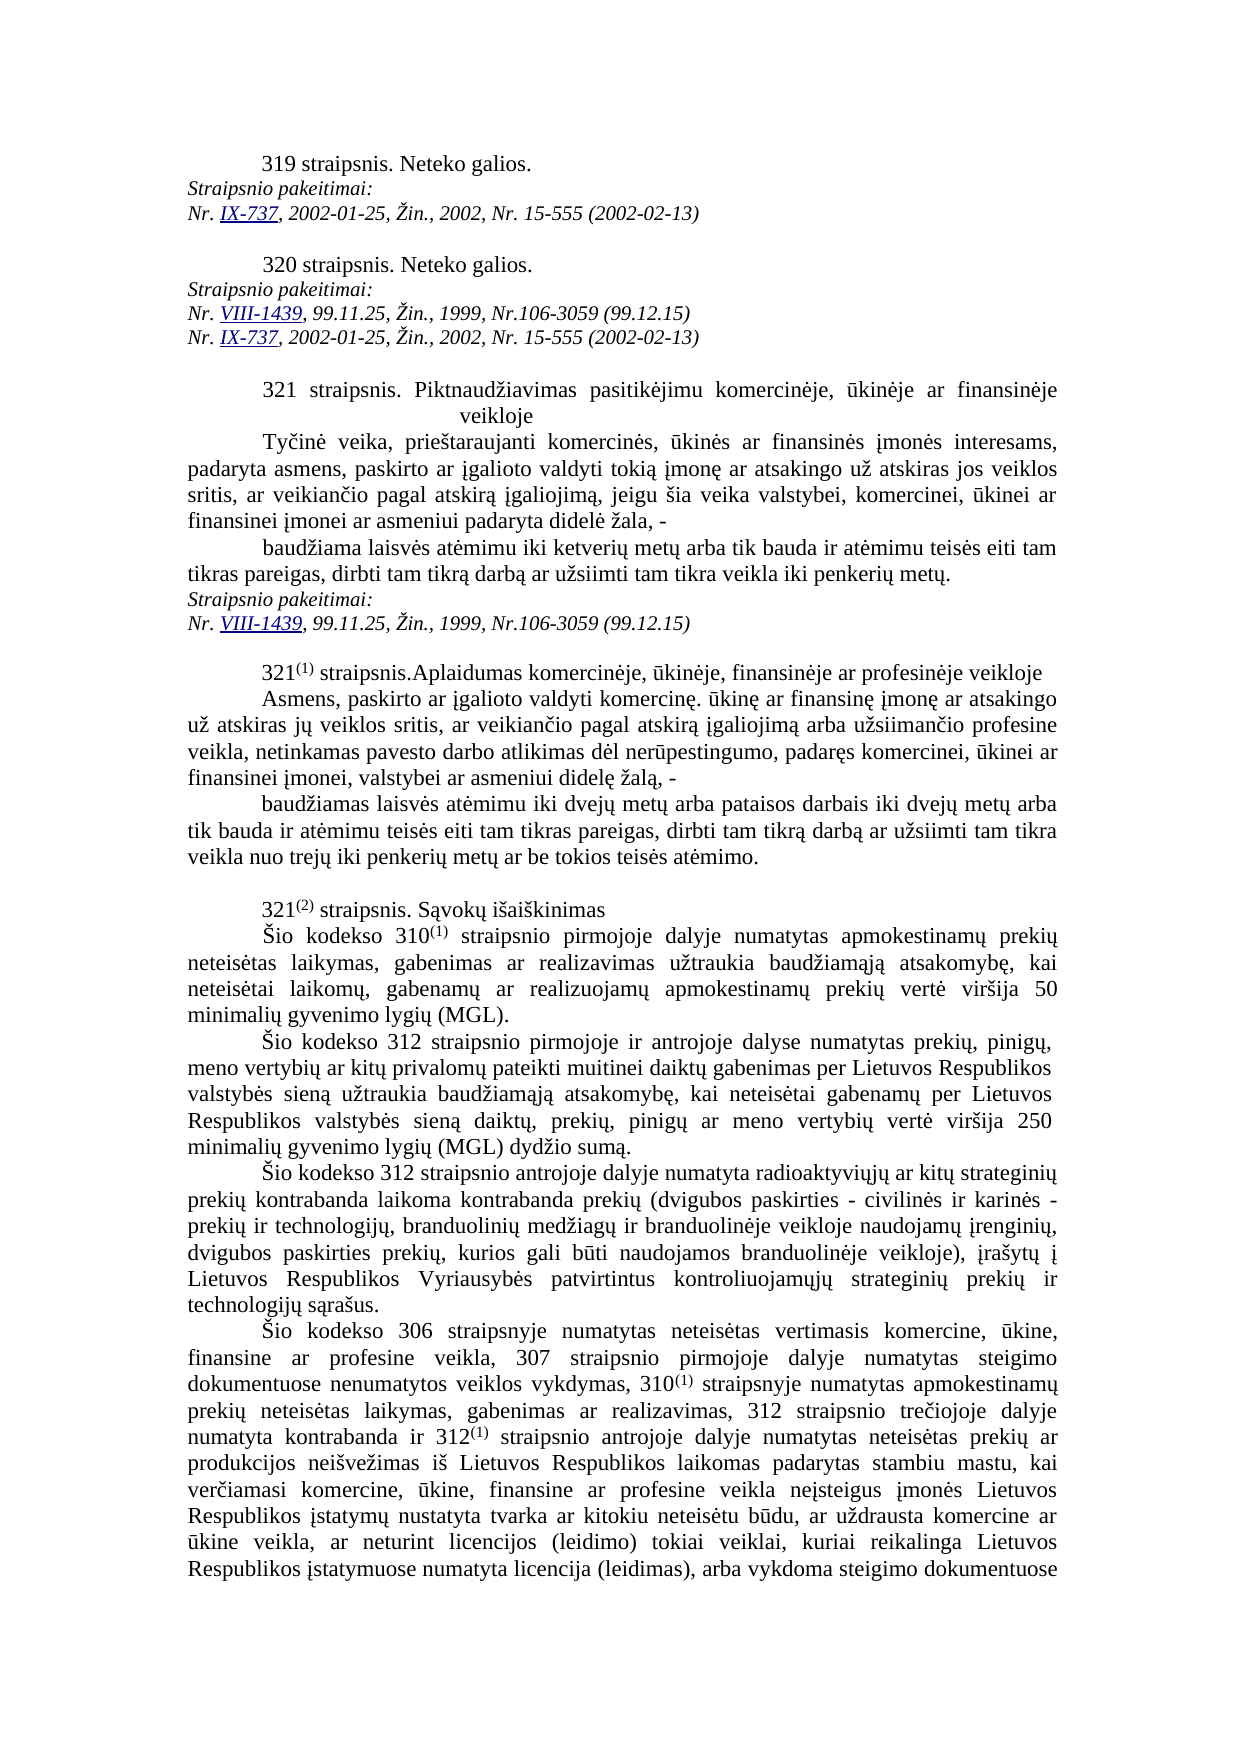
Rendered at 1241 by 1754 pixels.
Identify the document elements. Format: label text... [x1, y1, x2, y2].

text 321(2) straipsnis. Sąvokų išaiškinimas [187, 896, 1059, 922]
text baudžiama laisvės atėmimu iki ketverių metų arba tik bauda ir atėmimu teisės eiti tam tikras pareigas, dirbti tam tikrą darbą ar užsiimti tam tikra veikla iki penkerių metų. [187, 534, 1059, 587]
text Nr. VIII-1439, 99.11.25, Žin., 1999, Nr.106-3059 (99.12.15) [187, 611, 1059, 635]
text 321(1) straipsnis.Aplaidumas komercinėje, ūkinėje, finansinėje ar profesinėje veikloje [261, 659, 1059, 685]
text Nr. VIII-1439, 99.11.25, Žin., 1999, Nr.106-3059 (99.12.15) [187, 301, 1059, 325]
text Tyčinė veika, prieštaraujanti komercinės, ūkinės ar finansinės įmonės interesams, padaryta asmens, paskirto ar įgalioto valdyti tokią įmonę ar atsakingo už atskiras jos veiklos sritis, ar veikiančio pagal atskirą įgaliojimą, jeigu šia veika valstybei, komercinei, ūkinei ar finansinei įmonei ar asmeniui padaryta didelė žala, - [187, 428, 1059, 534]
text Straipsnio pakeitimai: [187, 277, 1059, 301]
text Šio kodekso 306 straipsnyje numatytas neteisėtas vertimasis komercine, ūkine, finansine ar profesine veikla, 307 straipsnio pirmojoje dalyje numatytas steigimo dokumentuose nenumatytos veiklos vykdymas, 310(1) straipsnyje numatytas apmokestinamų prekių neteisėtas laikymas, gabenimas ar realizavimas, 312 straipsnio trečiojoje dalyje numatyta kontrabanda ir 312(1) straipsnio antrojoje dalyje numatytas neteisėtas prekių ar produkcijos neišvežimas iš Lietuvos Respublikos laikomas padarytas stambiu mastu, kai verčiamasi komercine, ūkine, finansine ar profesine veikla neįsteigus įmonės Lietuvos Respublikos įstatymų nustatyta tvarka ar kitokiu neteisėtu būdu, ar uždrausta komercine ar ūkine veikla, ar neturint licencijos (leidimo) tokiai veiklai, kuriai reikalinga Lietuvos Respublikos įstatymuose numatyta licencija (leidimas), arba vykdoma steigimo dokumentuose [187, 1318, 1059, 1581]
text 320 straipsnis. Neteko galios. [187, 251, 1059, 277]
text 321 straipsnis. Piktnaudžiavimas pasitikėjimu komercinėje, ūkinėje ar finansinėje veikloje [262, 376, 1059, 428]
text Asmens, paskirto ar įgalioto valdyti komercinę. ūkinę ar finansinę įmonę ar atsakingo už atskiras jų veiklos sritis, ar veikiančio pagal atskirą įgaliojimą arba užsiimančio profesine veikla, netinkamas pavesto darbo atlikimas dėl nerūpestingumo, padaręs komercinei, ūkinei ar finansinei įmonei, valstybei ar asmeniui didelę žalą, - [187, 685, 1059, 791]
text Nr. IX-737, 2002-01-25, Žin., 2002, Nr. 15-555 (2002-02-13) [187, 325, 1059, 349]
text 319 straipsnis. Neteko galios. [187, 150, 1059, 176]
text Nr. IX-737, 2002-01-25, Žin., 2002, Nr. 15-555 (2002-02-13) [187, 200, 1059, 224]
text Šio kodekso 312 straipsnio antrojoje dalyje numatyta radioaktyviųjų ar kitų strateginių prekių kontrabanda laikoma kontrabanda prekių (dvigubos paskirties - civilinės ir karinės - prekių ir technologijų, branduolinių medžiagų ir branduolinėje veikloje naudojamų įrenginių, dvigubos paskirties prekių, kurios gali būti naudojamos branduolinėje veikloje), įrašytų į Lietuvos Respublikos Vyriausybės patvirtintus kontroliuojamųjų strateginių prekių ir technologijų sąrašus. [187, 1159, 1059, 1318]
text baudžiamas laisvės atėmimu iki dvejų metų arba pataisos darbais iki dvejų metų arba tik bauda ir atėmimu teisės eiti tam tikras pareigas, dirbti tam tikrą darbą ar užsiimti tam tikra veikla nuo trejų iki penkerių metų ar be tokios teisės atėmimo. [187, 791, 1059, 869]
text Šio kodekso 310(1) straipsnio pirmojoje dalyje numatytas apmokestinamų prekių neteisėtas laikymas, gabenimas ar realizavimas užtraukia baudžiamąją atsakomybę, kai neteisėtai laikomų, gabenamų ar realizuojamų apmokestinamų prekių vertė viršija 50 minimalių gyvenimo lygių (MGL). [187, 922, 1059, 1028]
text Šio kodekso 312 straipsnio pirmojoje ir antrojoje dalyse numatytas prekių, pinigų, meno vertybių ar kitų privalomų pateikti muitinei daiktų gabenimas per Lietuvos Respublikos valstybės sieną užtraukia baudžiamąją atsakomybę, kai neteisėtai gabenamų per Lietuvos Respublikos valstybės sieną daiktų, prekių, pinigų ar meno vertybių vertė viršija 250 minimalių gyvenimo lygių (MGL) dydžio sumą. [187, 1028, 1053, 1159]
text Straipsnio pakeitimai: [187, 176, 1059, 200]
text Straipsnio pakeitimai: [187, 587, 1059, 611]
